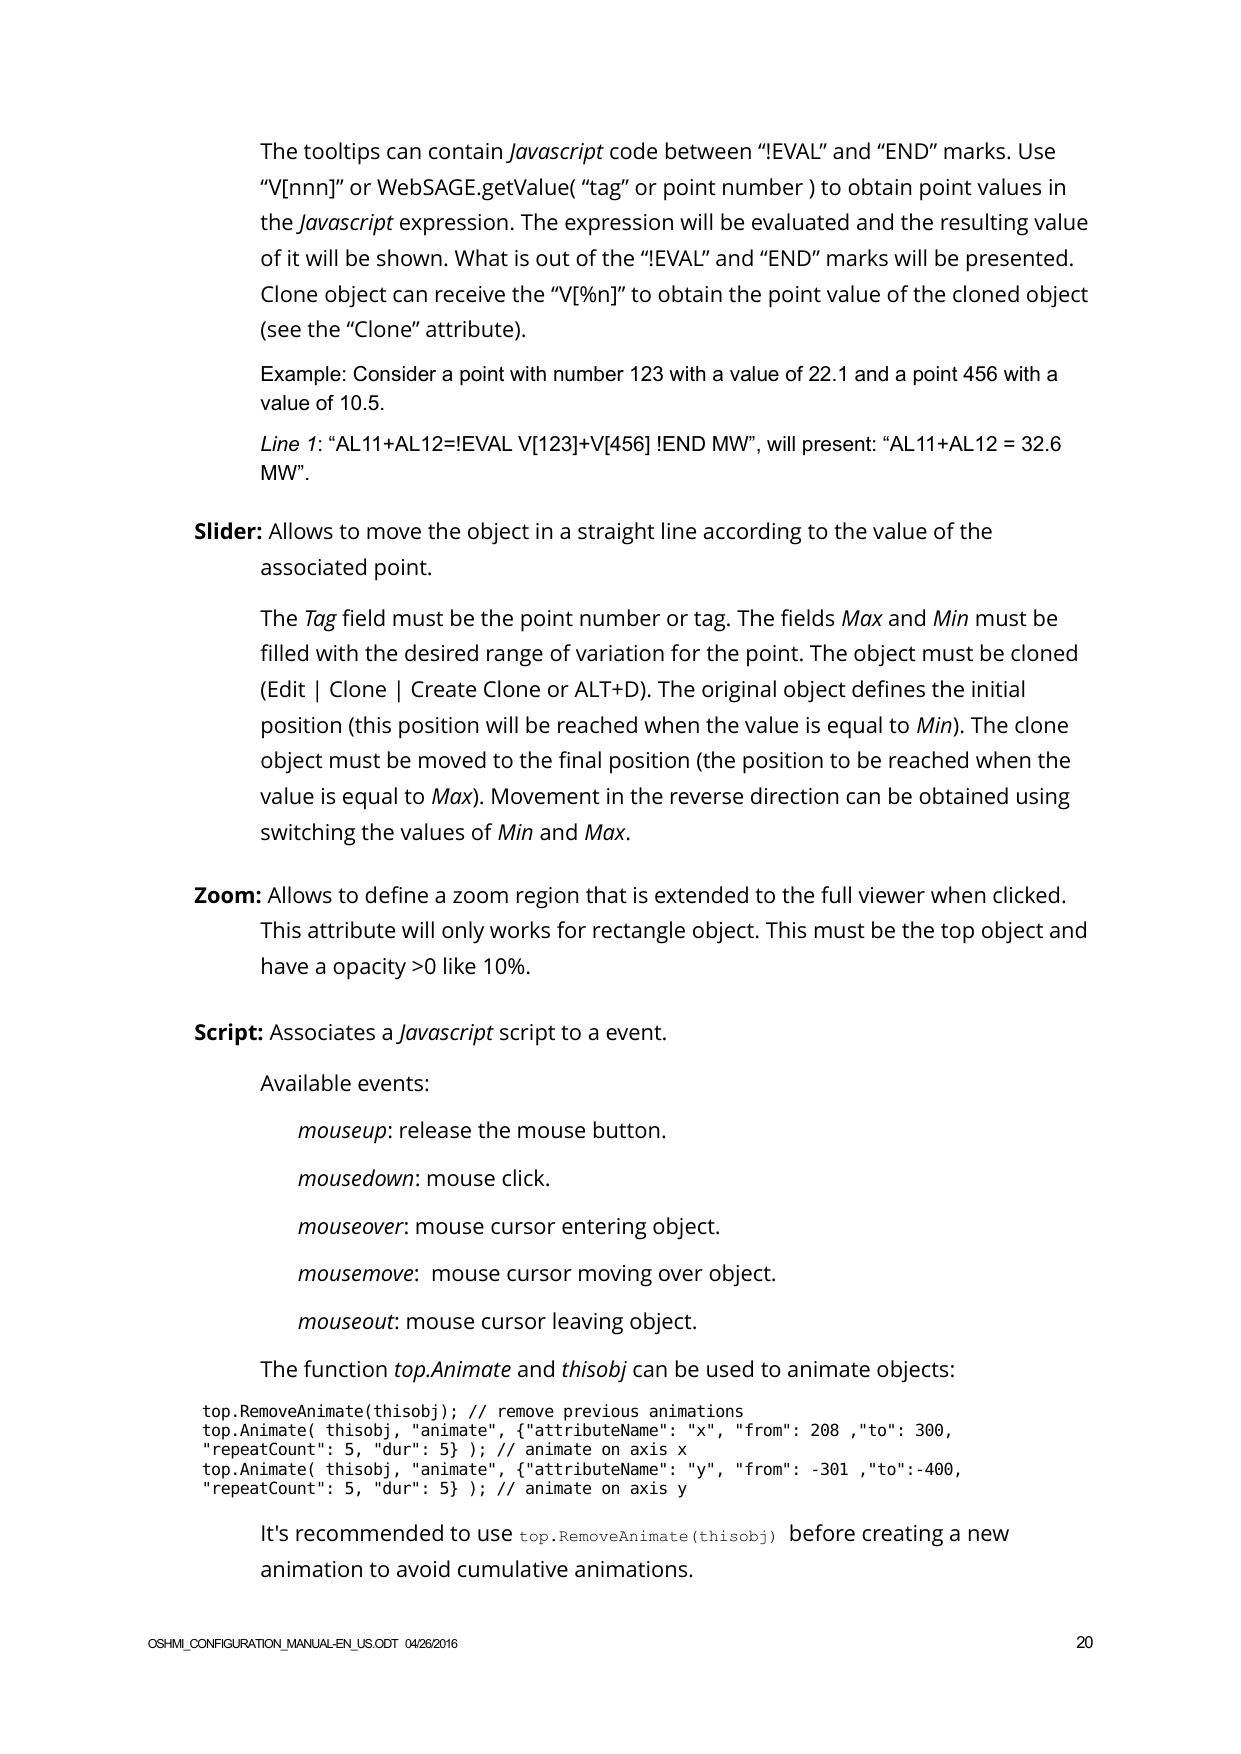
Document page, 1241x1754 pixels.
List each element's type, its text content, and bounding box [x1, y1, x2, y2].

text mousedown: mouse click. [298, 1163, 1093, 1193]
text mouseout: mouse cursor leaving object. [298, 1306, 1093, 1336]
text The function top.Animate and thisobj can be used to animate objects: [260, 1354, 1093, 1384]
text Zoom: Allows to define a zoom region that is extended to the full viewer when clicked. This attribute will only works for rectangle object. This must be the top object and have a opacity >0 like 10%. [194, 880, 1093, 981]
text Available events: [260, 1068, 1093, 1097]
text The tooltips can contain Javascript code between “!EVAL” and “END” marks. Use “V[nnn]” or WebSAGE.getValue( “tag” or point number ) to obtain point values in the Javascript expression. The expression will be evaluated and the resulting value of it will be shown. What is out of the “!EVAL” and “END” marks will be presented. Clone object can receive the “V[%n]” to obtain the point value of the cloned object (see the “Clone” attribute). [260, 136, 1093, 344]
text It's recommended to use top.RemoveAnimate(thisobj) before creating a new animation to avoid cumulative animations. [260, 1518, 1093, 1583]
text mousemove: mouse cursor moving over object. [298, 1258, 1093, 1288]
text top.RemoveAnimate(thisobj); // remove previous animations [202, 1402, 1093, 1421]
text Slider: Allows to move the object in a straight line according to the value of the associated point. [194, 516, 1093, 582]
text top.Animate( thisobj, "animate", {"attributeName": "y", "from": -301 ,"to":-400, "repeatCount": 5, "dur": 5} ); // animate on axis y [202, 1460, 1093, 1498]
text Example: Consider a point with number 123 with a value of 22.1 and a point 456 with a value of 10.5. [260, 362, 1093, 415]
text mouseup: release the mouse button. [298, 1115, 1093, 1145]
text top.Animate( thisobj, "animate", {"attributeName": "x", "from": 208 ,"to": 300, "repeatCount": 5, "dur": 5} ); // animate on axis x [202, 1421, 1093, 1460]
text Script: Associates a Javascript script to a event. [194, 1017, 1093, 1047]
text Line 1: “AL11+AL12=!EVAL V[123]+V[456] !END MW”, will present: “AL11+AL12 = 32.6 MW”. [260, 432, 1093, 484]
text mouseover: mouse cursor entering object. [298, 1211, 1093, 1241]
text The Tag field must be the point number or tag. The fields Max and Min must be filled with the desired range of variation for the point. The object must be cloned (Edit | Clone | Create Clone or ALT+D). The original object defines the initial position (this position will be reached when the value is equal to Min). The clone object must be moved to the final position (the position to be reached when the value is equal to Max). Movement in the reverse direction can be obtained using switching the values of Min and Max. [260, 603, 1093, 847]
